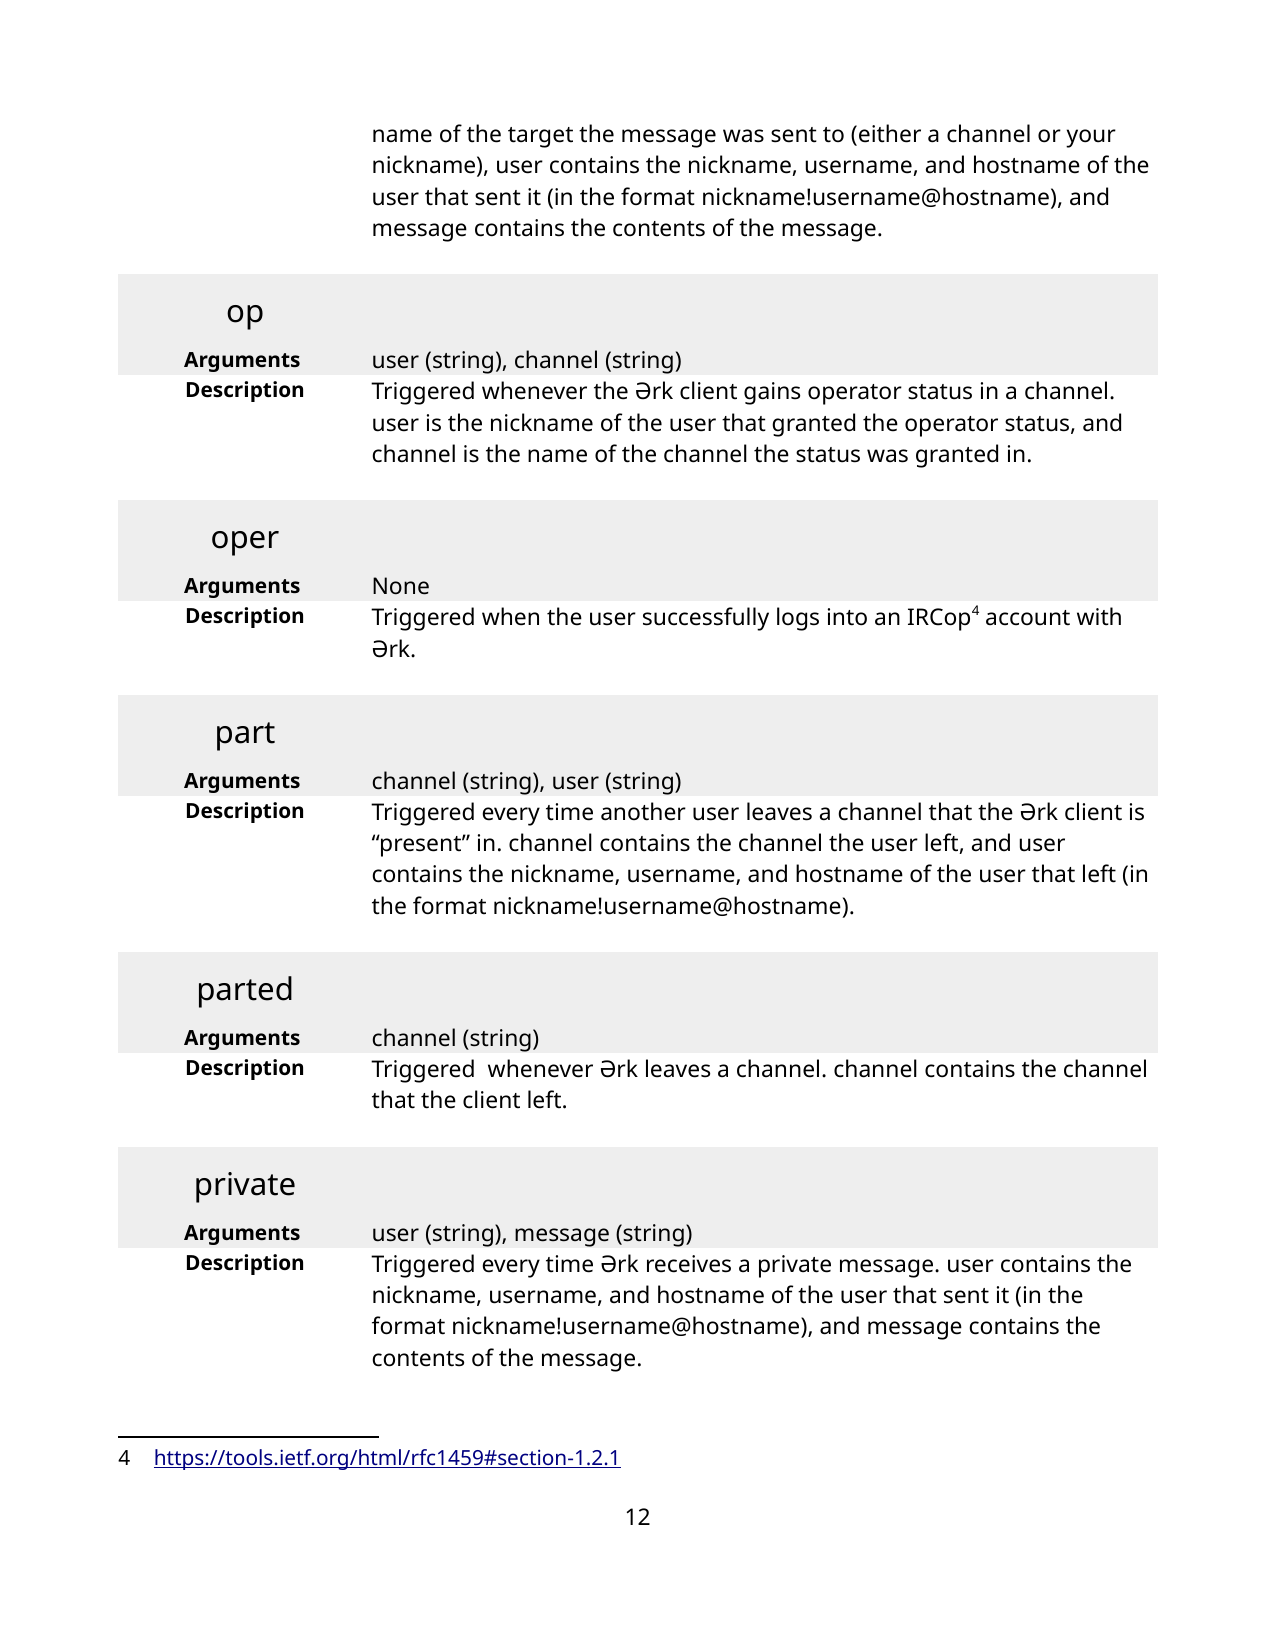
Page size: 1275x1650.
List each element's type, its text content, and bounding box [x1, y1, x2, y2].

table_cell Description [118, 375, 371, 469]
table_cell Triggered every time Ərk receives a private message. user contains the nickname, username, and hostname of the user that sent it (in the format nickname!username@hostname), and message contains the contents of the message. [371, 1248, 1158, 1373]
table_header private [118, 1147, 371, 1217]
table_cell Description [118, 796, 371, 921]
table_cell user (string), message (string) [371, 1217, 1158, 1248]
table_header parted [118, 952, 371, 1022]
table_cell Triggered whenever the Ərk client gains operator status in a channel. user is the nickname of the user that granted the operator status, and channel is the name of the channel the status was granted in. [371, 375, 1158, 469]
table_cell name of the target the message was sent to (either a channel or your nickname), user contains the nickname, username, and hostname of the user that sent it (in the format nickname!username@hostname), and message contains the contents of the message. [371, 118, 1158, 243]
table_cell Triggered when the user successfully logs into an IRCop account with Ərk. [371, 601, 1158, 664]
table_header [371, 500, 1158, 570]
table_cell Description [118, 601, 371, 664]
table_header [371, 952, 1158, 1022]
table_cell channel (string) [371, 1022, 1158, 1053]
table_cell None [371, 570, 1158, 601]
table_cell [118, 118, 371, 243]
table_cell user (string), channel (string) [371, 344, 1158, 375]
table_header oper [118, 500, 371, 570]
table_cell Arguments [118, 344, 371, 375]
table_cell Triggered every time another user leaves a channel that the Ərk client is “present” in. channel contains the channel the user left, and user contains the nickname, username, and hostname of the user that left (in the format nickname!username@hostname). [371, 796, 1158, 921]
table_cell Description [118, 1053, 371, 1116]
table_cell Arguments [118, 765, 371, 796]
table_cell channel (string), user (string) [371, 765, 1158, 796]
table_cell Arguments [118, 1217, 371, 1248]
table_header [371, 1147, 1158, 1217]
table_header [371, 274, 1158, 344]
table_header part [118, 695, 371, 765]
table_cell Arguments [118, 1022, 371, 1053]
table_cell Arguments [118, 570, 371, 601]
table_header [371, 695, 1158, 765]
table_cell Triggered whenever Ərk leaves a channel. channel contains the channel that the client left. [371, 1053, 1158, 1116]
table_cell Description [118, 1248, 371, 1373]
table_header op [118, 274, 371, 344]
